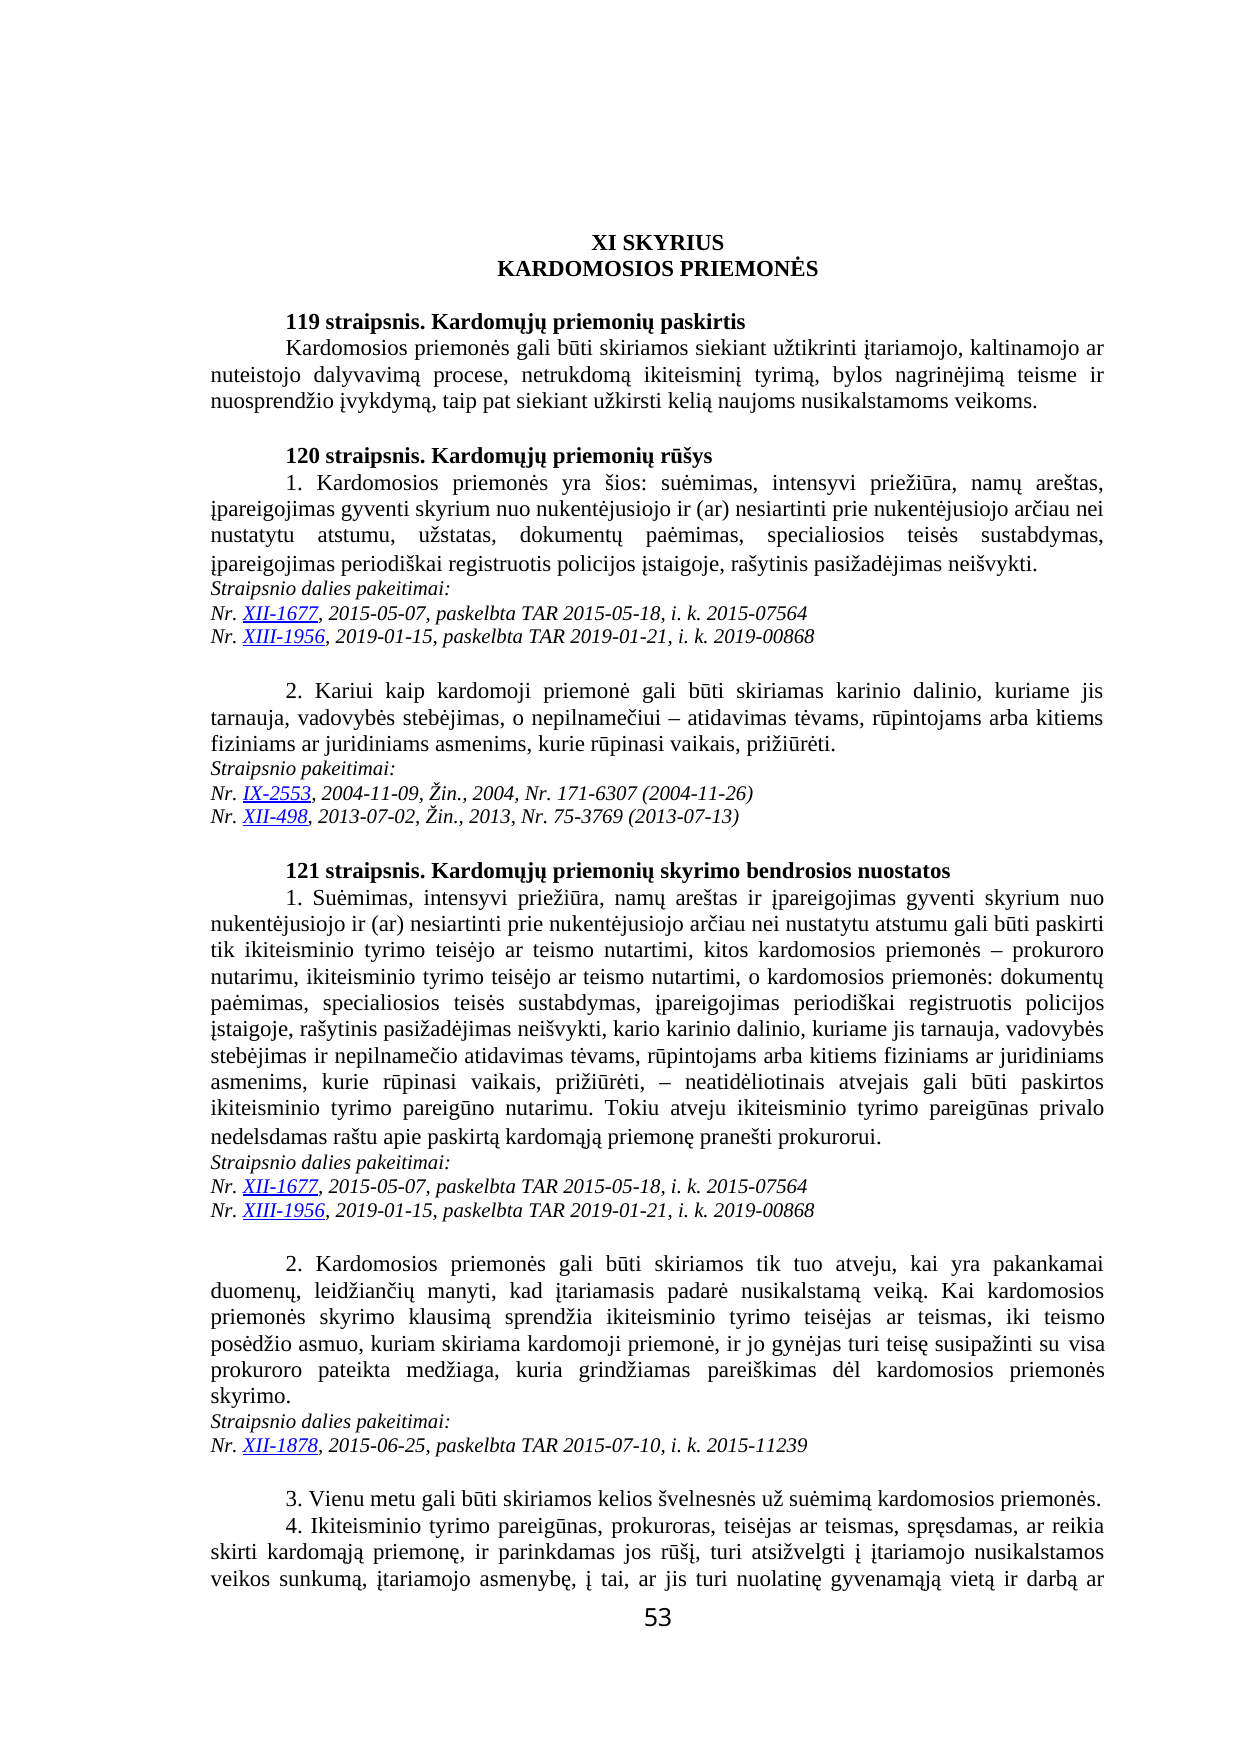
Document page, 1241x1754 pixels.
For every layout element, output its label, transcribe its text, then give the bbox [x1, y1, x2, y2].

text Straipsnio dalies pakeitimai: [210, 1149, 1105, 1174]
text Straipsnio pakeitimai: [210, 756, 1105, 780]
text 4. Ikiteisminio tyrimo pareigūnas, prokuroras, teisėjas ar teismas, spręsdamas, ar reikia skirti kardomąją priemonę, ir parinkdamas jos rūšį, turi atsižvelgti į įtariamojo nusikalstamos veikos sunkumą, įtariamojo asmenybę, į tai, ar jis turi nuolatinę gyvenamąją vietą ir darbą ar [210, 1512, 1105, 1591]
text Nr. XIII-1956, 2019-01-15, paskelbta TAR 2019-01-21, i. k. 2019-00868 [210, 624, 1105, 648]
text Nr. XII-1677, 2015-05-07, paskelbta TAR 2015-05-18, i. k. 2015-07564 [210, 600, 1105, 624]
text 2. Kariui kaip kardomoji priemonė gali būti skiriamas karinio dalinio, kuriame jis tarnauja, vadovybės stebėjimas, o nepilnamečiui – atidavimas tėvams, rūpintojams arba kitiems fiziniams ar juridiniams asmenims, kurie rūpinasi vaikais, prižiūrėti. [210, 677, 1105, 756]
text Kardomosios priemonės gali būti skiriamos siekiant užtikrinti įtariamojo, kaltinamojo ar nuteistojo dalyvavimą procese, netrukdomą ikiteisminį tyrimą, bylos nagrinėjimą teisme ir nuosprendžio įvykdymą, taip pat siekiant užkirsti kelią naujoms nusikalstamoms veikoms. [210, 334, 1105, 413]
subtitle XI skyrius [210, 229, 1105, 255]
text Nr. XII-1677, 2015-05-07, paskelbta TAR 2015-05-18, i. k. 2015-07564 [210, 1174, 1105, 1198]
text Nr. XII-498, 2013-07-02, Žin., 2013, Nr. 75-3769 (2013-07-13) [210, 804, 1105, 828]
text 121 straipsnis. Kardomųjų priemonių skyrimo bendrosios nuostatos [210, 857, 1105, 884]
text Straipsnio dalies pakeitimai: [210, 1409, 1105, 1433]
text 120 straipsnis. Kardomųjų priemonių rūšys [210, 442, 1105, 468]
text 2. Kardomosios priemonės gali būti skiriamos tik tuo atveju, kai yra pakankamai duomenų, leidžiančių manyti, kad įtariamasis padarė nusikalstamą veiką. Kai kardomosios priemonės skyrimo klausimą sprendžia ikiteisminio tyrimo teisėjas ar teismas, iki teismo posėdžio asmuo, kuriam skiriama kardomoji priemonė, ir jo gynėjas turi teisę susipažinti su visa prokuroro pateikta medžiaga, kuria grindžiamas pareiškimas dėl kardomosios priemonės skyrimo. [210, 1251, 1105, 1409]
text Straipsnio dalies pakeitimai: [210, 576, 1105, 600]
text Kardomosios priemonės [210, 255, 1105, 282]
text 3. Vienu metu gali būti skiriamos kelios švelnesnės už suėmimą kardomosios priemonės. [210, 1486, 1105, 1512]
text 1. Kardomosios priemonės yra šios: suėmimas, intensyvi priežiūra, namų areštas, įpareigojimas gyventi skyrium nuo nukentėjusiojo ir (ar) nesiartinti prie nukentėjusiojo arčiau nei nustatytu atstumu, užstatas, dokumentų paėmimas, specialiosios teisės sustabdymas, įpareigojimas periodiškai registruotis policijos įstaigoje, rašytinis pasižadėjimas neišvykti. [210, 468, 1105, 576]
text 1. Suėmimas, intensyvi priežiūra, namų areštas ir įpareigojimas gyventi skyrium nuo nukentėjusiojo ir (ar) nesiartinti prie nukentėjusiojo arčiau nei nustatytu atstumu gali būti paskirti tik ikiteisminio tyrimo teisėjo ar teismo nutartimi, kitos kardomosios priemonės – prokuroro nutarimu, ikiteisminio tyrimo teisėjo ar teismo nutartimi, o kardomosios priemonės: dokumentų paėmimas, specialiosios teisės sustabdymas, įpareigojimas periodiškai registruotis policijos įstaigoje, rašytinis pasižadėjimas neišvykti, kario karinio dalinio, kuriame jis tarnauja, vadovybės stebėjimas ir nepilnamečio atidavimas tėvams, rūpintojams arba kitiems fiziniams ar juridiniams asmenims, kurie rūpinasi vaikais, prižiūrėti, – neatidėliotinais atvejais gali būti paskirtos ikiteisminio tyrimo pareigūno nutarimu. Tokiu atveju ikiteisminio tyrimo pareigūnas privalo nedelsdamas raštu apie paskirtą kardomąją priemonę pranešti prokurorui. [210, 884, 1105, 1149]
text Nr. XII-1878, 2015-06-25, paskelbta TAR 2015-07-10, i. k. 2015-11239 [210, 1433, 1105, 1457]
text 119 straipsnis. Kardomųjų priemonių paskirtis [210, 308, 1105, 334]
text Nr. XIII-1956, 2019-01-15, paskelbta TAR 2019-01-21, i. k. 2019-00868 [210, 1198, 1105, 1222]
text Nr. IX-2553, 2004-11-09, Žin., 2004, Nr. 171-6307 (2004-11-26) [210, 780, 1105, 804]
